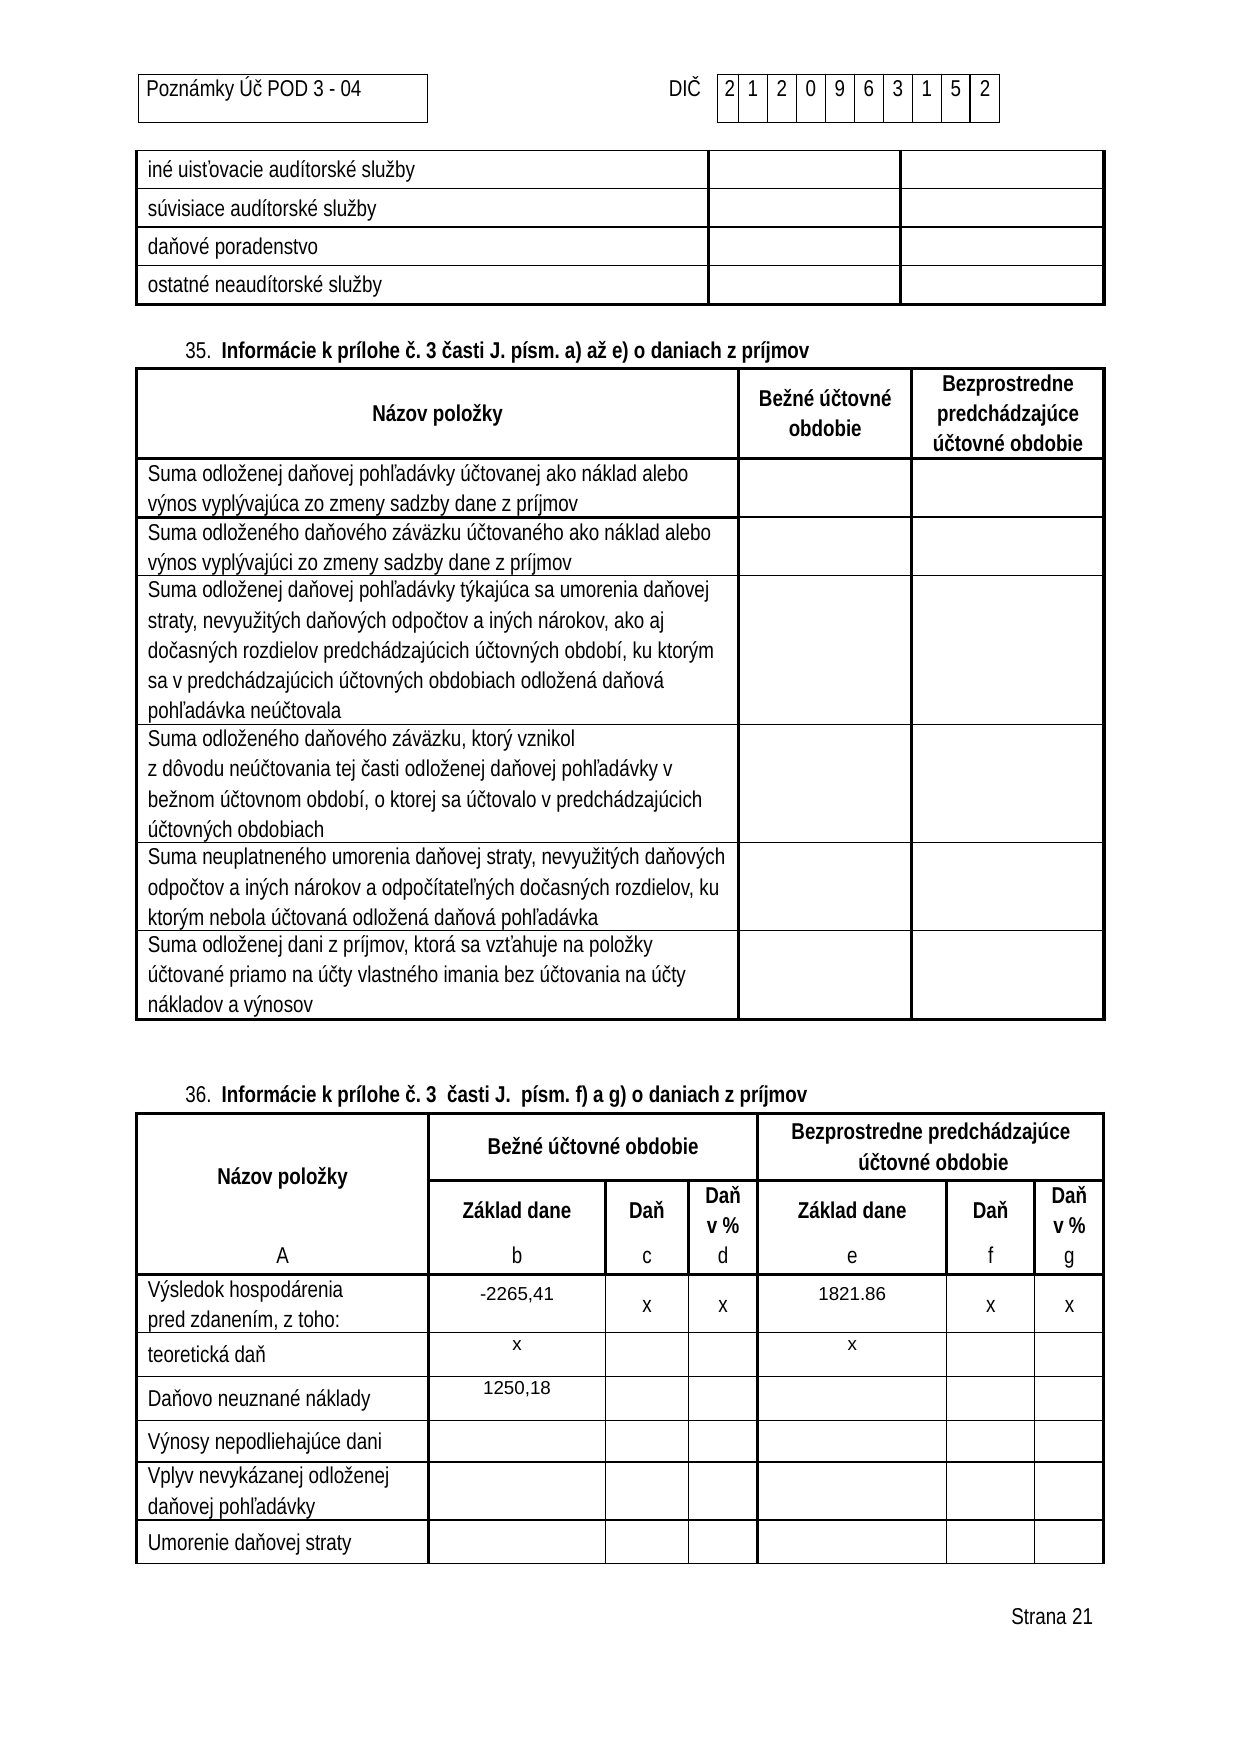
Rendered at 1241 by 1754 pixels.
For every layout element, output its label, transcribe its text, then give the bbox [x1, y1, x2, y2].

table_cell d [690, 1238, 756, 1272]
table_cell [759, 1377, 946, 1419]
table_cell [913, 576, 1102, 724]
table_cell Suma odloženého daňového záväzku, ktorý vznikol z dôvodu neúčtovania tej časti odloženej daňovej pohľadávky v bežnom účtovnom období, o ktorej sa účtovalo v predchádzajúcich účtovných obdobiach [138, 725, 737, 842]
table_cell [1035, 1521, 1102, 1563]
table_cell teoretická daň [138, 1333, 427, 1376]
table_cell x [430, 1333, 605, 1376]
table_cell [1035, 1463, 1102, 1519]
table_cell [1035, 1421, 1102, 1461]
table_cell [913, 931, 1102, 1018]
table_cell Výnosy nepodliehajúce dani [138, 1421, 427, 1461]
table_cell [759, 1421, 946, 1461]
table_cell [689, 1377, 756, 1419]
table_cell f [948, 1238, 1033, 1272]
table_cell Základ dane [759, 1182, 945, 1238]
table_cell daňové poradenstvo [138, 228, 707, 265]
table_cell [740, 576, 910, 724]
table_cell [606, 1333, 688, 1376]
table_cell [606, 1377, 688, 1419]
table_cell Daň [948, 1182, 1033, 1238]
table_cell [710, 228, 899, 265]
table_cell iné uisťovacie audítorské služby [138, 151, 707, 188]
table_cell [913, 725, 1102, 842]
table_cell [947, 1333, 1034, 1376]
table_cell Výsledok hospodárenia pred zdanením, z toho: [138, 1276, 427, 1332]
table_cell [947, 1521, 1034, 1563]
table_cell Umorenie daňovej straty [138, 1521, 427, 1563]
table_cell Suma neuplatneného umorenia daňovej straty, nevyužitých daňových odpočtov a iných nárokov a odpočítateľných dočasných rozdielov, ku ktorým nebola účtovaná odložená daňová pohľadávka [138, 843, 737, 930]
table_header Názov položky [138, 1115, 427, 1238]
table_cell [902, 266, 1102, 303]
table_cell [740, 460, 910, 516]
table_cell x [689, 1276, 756, 1332]
table_cell [689, 1521, 756, 1563]
table_cell [430, 1421, 605, 1461]
table_cell [740, 931, 910, 1018]
table_cell [606, 1421, 688, 1461]
table_cell x [947, 1276, 1034, 1332]
table_cell [710, 266, 899, 303]
table_cell 1250,18 [430, 1377, 605, 1419]
table_header Bežné účtovné obdobie [740, 370, 910, 457]
table_cell 1821.86 [759, 1276, 946, 1332]
table_cell Základ dane [430, 1182, 604, 1238]
table_cell c [607, 1238, 687, 1272]
table_cell [913, 460, 1102, 516]
table_cell [689, 1333, 756, 1376]
table_cell [902, 151, 1102, 188]
table_cell [913, 843, 1102, 930]
table_cell Vplyv nevykázanej odloženej daňovej pohľadávky [138, 1463, 427, 1519]
table_cell [759, 1521, 946, 1563]
table_cell súvisiace audítorské služby [138, 189, 707, 226]
table_cell [710, 189, 899, 226]
table_cell A [138, 1238, 427, 1272]
table_cell [430, 1463, 605, 1519]
table_cell Daň [607, 1182, 687, 1238]
table_header Bezprostredne predchádzajúce účtovné obdobie [913, 370, 1102, 457]
table_cell b [430, 1238, 604, 1272]
table_cell [606, 1463, 688, 1519]
table_cell Suma odloženej daňovej pohľadávky týkajúca sa umorenia daňovej straty, nevyužitých daňových odpočtov a iných nárokov, ako aj dočasných rozdielov predchádzajúcich účtovných období, ku ktorým sa v predchádzajúcich účtovných obdobiach odložená daňová pohľadávka neúčtovala [138, 576, 737, 724]
table_cell [947, 1463, 1034, 1519]
table_cell [902, 189, 1102, 226]
table_cell x [606, 1276, 688, 1332]
table_cell e [759, 1238, 945, 1272]
table_header Bežné účtovné obdobie [430, 1115, 756, 1178]
table_header Názov položky [138, 370, 737, 457]
table_cell [759, 1463, 946, 1519]
table_cell Daň v % [1036, 1182, 1102, 1238]
table_cell [1035, 1333, 1102, 1376]
title Informácie k prílohe č. 3 časti J. písm. f) a g) o daniach z príjmov [185, 1081, 1093, 1108]
title Informácie k prílohe č. 3 časti J. písm. a) až e) o daniach z príjmov [185, 337, 1093, 363]
table_cell Suma odloženého daňového záväzku účtovaného ako náklad alebo výnos vyplývajúci zo zmeny sadzby dane z príjmov [138, 519, 737, 575]
table_cell ostatné neaudítorské služby [138, 266, 707, 303]
table_cell [913, 518, 1102, 575]
table_cell Daň v % [690, 1182, 756, 1238]
table_cell [740, 518, 910, 575]
table_cell [689, 1421, 756, 1461]
table_cell [689, 1463, 756, 1519]
table_cell -2265,41 [430, 1276, 605, 1332]
table_cell x [1035, 1276, 1102, 1332]
table_cell Daňovo neuznané náklady [138, 1377, 427, 1419]
table_cell x [759, 1333, 946, 1376]
table_cell [902, 228, 1102, 265]
table_cell [606, 1521, 688, 1563]
table_cell Suma odloženej dani z príjmov, ktorá sa vzťahuje na položky účtované priamo na účty vlastného imania bez účtovania na účty nákladov a výnosov [138, 931, 737, 1018]
table_cell [740, 725, 910, 842]
table_cell [947, 1421, 1034, 1461]
table_cell [947, 1377, 1034, 1419]
table_cell g [1036, 1238, 1102, 1272]
table_cell [740, 843, 910, 930]
table_header Bezprostredne predchádzajúce účtovné obdobie [759, 1115, 1102, 1178]
table_cell [430, 1521, 605, 1563]
table_cell Suma odloženej daňovej pohľadávky účtovanej ako náklad alebo výnos vyplývajúca zo zmeny sadzby dane z príjmov [138, 460, 737, 516]
table_cell [1035, 1377, 1102, 1419]
table_cell [710, 151, 899, 188]
